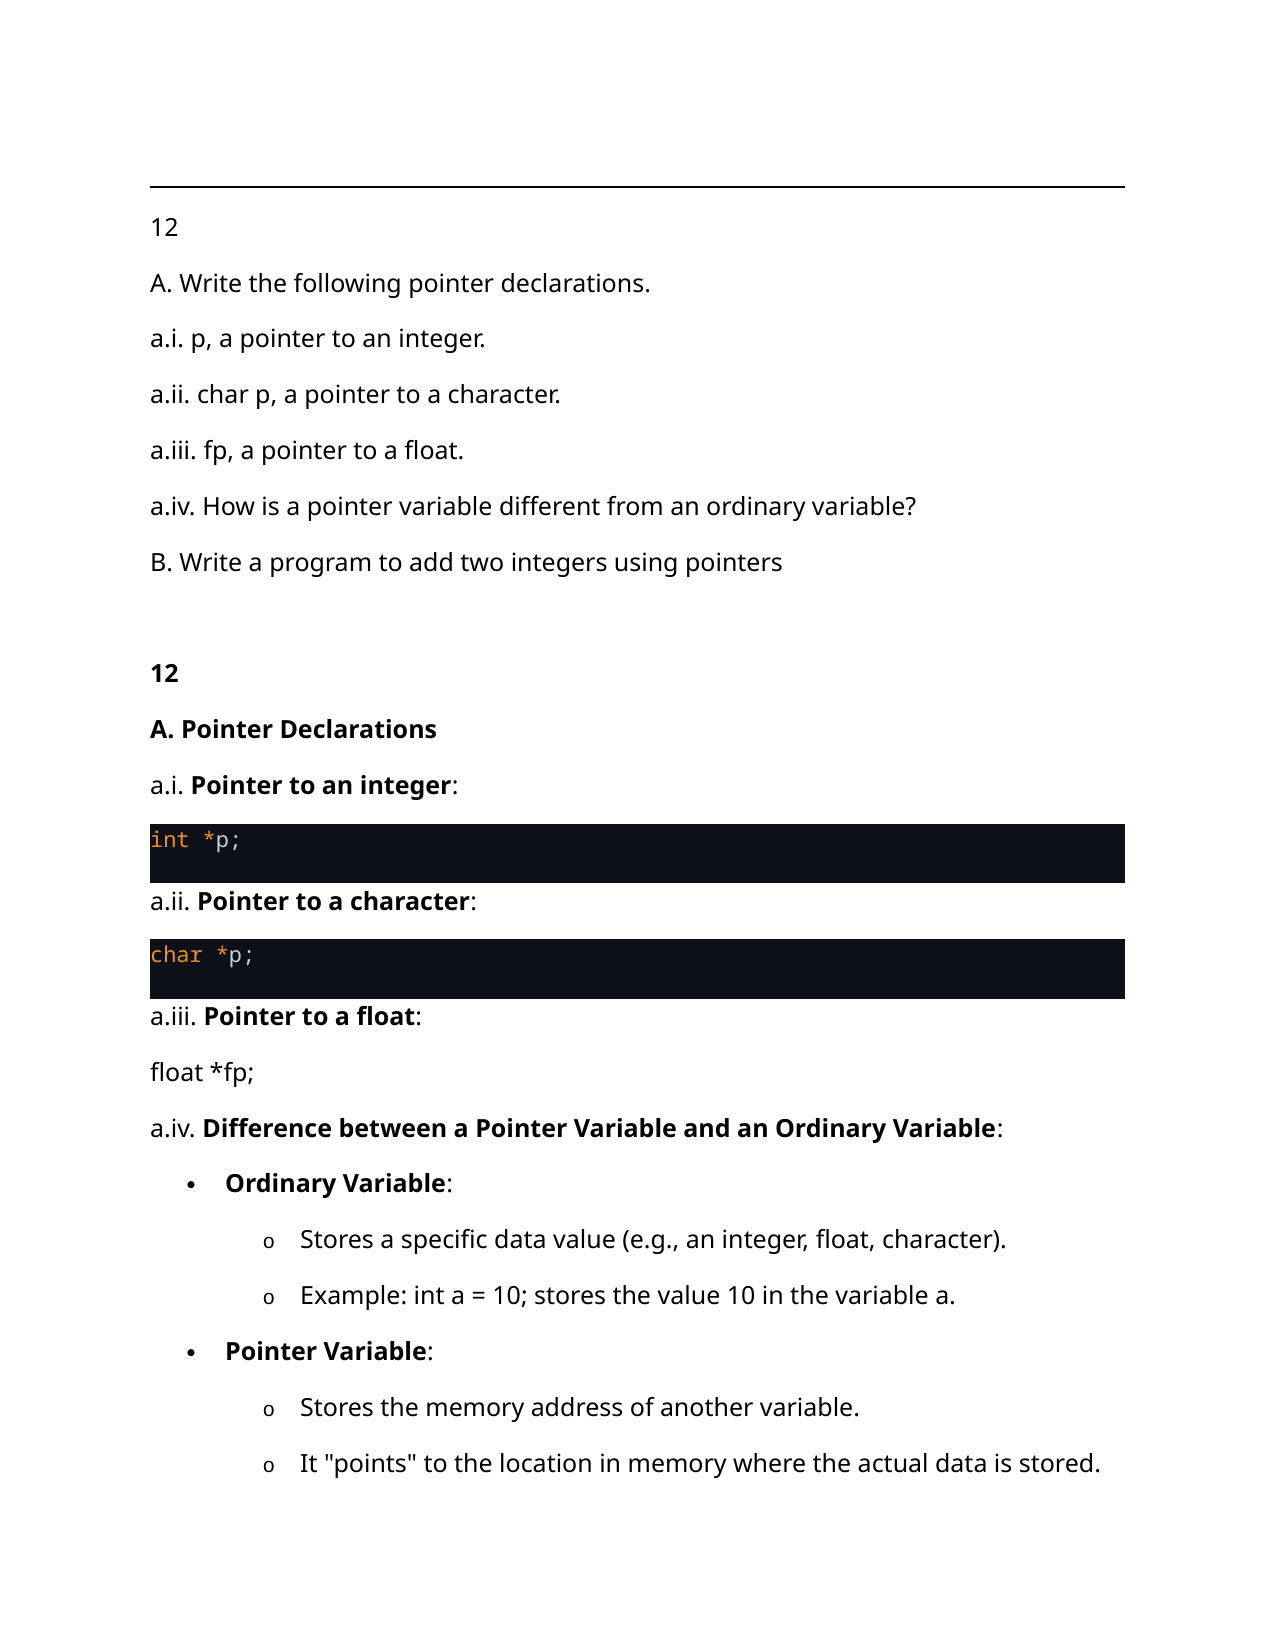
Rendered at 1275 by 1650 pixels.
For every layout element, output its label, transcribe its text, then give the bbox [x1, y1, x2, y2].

text a.ii. char p, a pointer to a character. [150, 377, 1125, 411]
text a.iii. Pointer to a float: [150, 999, 1125, 1033]
text a.iv. How is a pointer variable different from an ordinary variable? [150, 489, 1125, 523]
text a.i. p, a pointer to an integer. [150, 321, 1125, 355]
text 12 [150, 209, 1125, 243]
text a.iii. fp, a pointer to a float. [150, 433, 1125, 467]
text a.i. Pointer to an integer: [150, 768, 1125, 802]
text float *fp; [150, 1054, 1125, 1088]
text a.ii. Pointer to a character: [150, 883, 1125, 917]
text A. Write the following pointer declarations. [150, 265, 1125, 299]
list Stores the memory address of another variable. [262, 1389, 1125, 1423]
list Ordinary Variable: [187, 1166, 1125, 1200]
text A. Pointer Declarations [150, 712, 1125, 746]
text char *p; [150, 939, 1125, 969]
text 12 [150, 656, 1125, 690]
list Stores a specific data value (e.g., an integer, float, character). [262, 1222, 1125, 1256]
text int *p; [150, 824, 1125, 853]
list Pointer Variable: [187, 1334, 1125, 1368]
list Example: int a = 10; stores the value 10 in the variable a. [262, 1278, 1125, 1312]
text B. Write a program to add two integers using pointers [150, 544, 1125, 578]
list It "points" to the location in memory where the actual data is stored. [262, 1445, 1125, 1479]
text a.iv. Difference between a Pointer Variable and an Ordinary Variable: [150, 1110, 1125, 1144]
